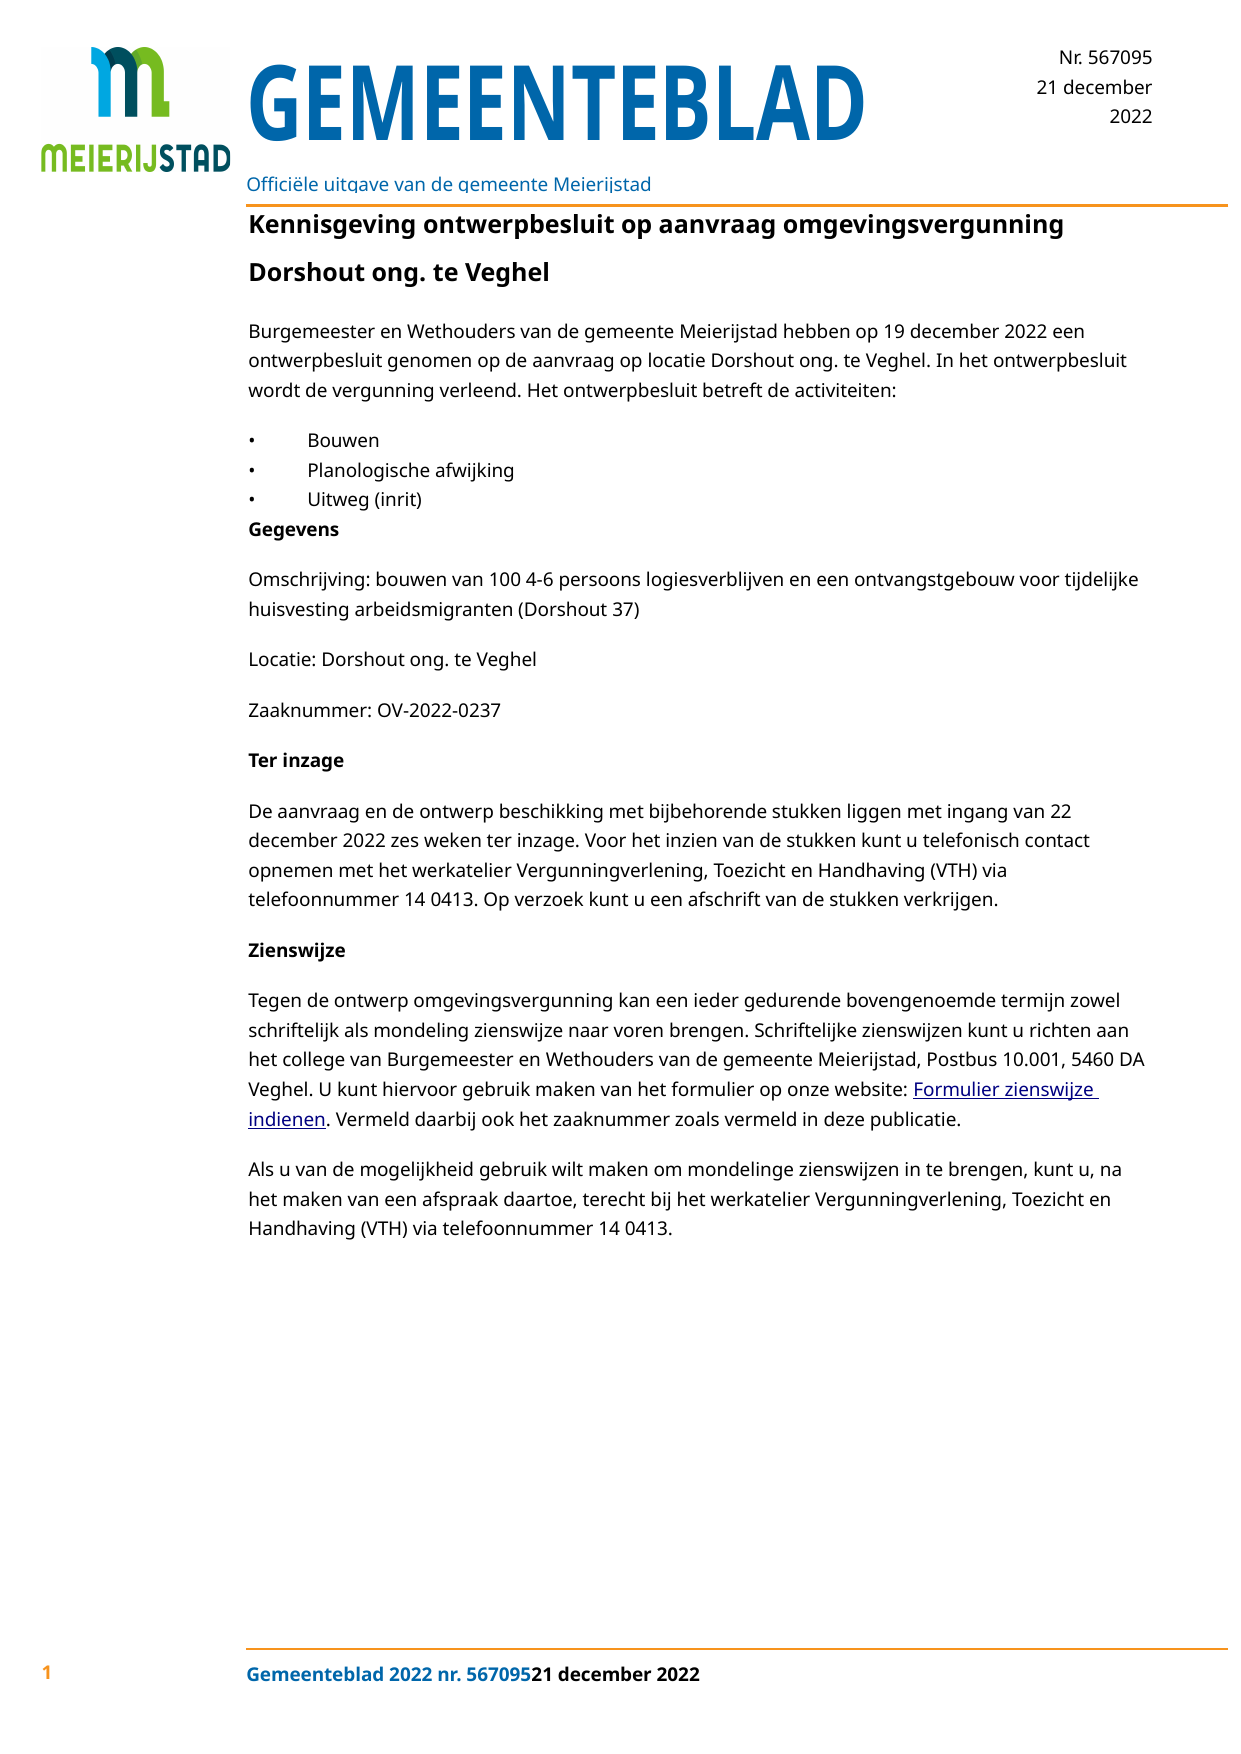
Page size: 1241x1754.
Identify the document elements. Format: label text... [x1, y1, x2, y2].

text Ter inzage [248, 747, 1152, 773]
text Tegen de ontwerp omgevingsvergunning kan een ieder gedurende bovengenoemde termijn zowel schriftelijk als mondeling zienswijze naar voren brengen. Schriftelijke zienswijzen kunt u richten aan het college van Burgemeester en Wethouders van de gemeente Meierijstad, Postbus 10.001, 5460 DA Veghel. U kunt hiervoor gebruik maken van het formulier op onze website: Formulier zienswijze indienen. Vermeld daarbij ook het zaaknummer zoals vermeld in deze publicatie. [248, 987, 1152, 1132]
text Zaaknummer: OV-2022-0237 [248, 697, 1152, 723]
text Omschrijving: bouwen van 100 4-6 persoons logiesverblijven en een ontvangstgebouw voor tijdelijke huisvesting arbeidsmigranten (Dorshout 37) [248, 567, 1152, 622]
text Gegevens [248, 516, 1152, 542]
text Locatie: Dorshout ong. te Veghel [248, 647, 1152, 672]
list Uitweg (inrit) [248, 487, 1152, 512]
text De aanvraag en de ontwerp beschikking met bijbehorende stukken liggen met ingang van 22 december 2022 zes weken ter inzage. Voor het inzien van de stukken kunt u telefonisch contact opnemen met het werkatelier Vergunningverlening, Toezicht en Handhaving (VTH) via telefoonnummer 14 0413. Op verzoek kunt u een afschrift van de stukken verkrijgen. [248, 798, 1152, 912]
list Planologische afwijking [248, 457, 1152, 483]
text Zienswijze [248, 937, 1152, 963]
text Als u van de mogelijkheid gebruik wilt maken om mondelinge zienswijzen in te brengen, kunt u, na het maken van een afspraak daartoe, terecht bij het werkatelier Vergunningverlening, Toezicht en Handhaving (VTH) via telefoonnummer 14 0413. [248, 1156, 1152, 1241]
picture [41, 47, 231, 172]
text Kennisgeving ontwerpbesluit op aanvraag omgevingsvergunning Dorshout ong. te Veghel [248, 207, 1152, 288]
text Burgemeester en Wethouders van de gemeente Meierijstad hebben op 19 december 2022 een ontwerpbesluit genomen op de aanvraag op locatie Dorshout ong. te Veghel. In het ontwerpbesluit wordt de vergunning verleend. Het ontwerpbesluit betreft de activiteiten: [248, 318, 1152, 403]
list Bouwen [248, 427, 1152, 453]
